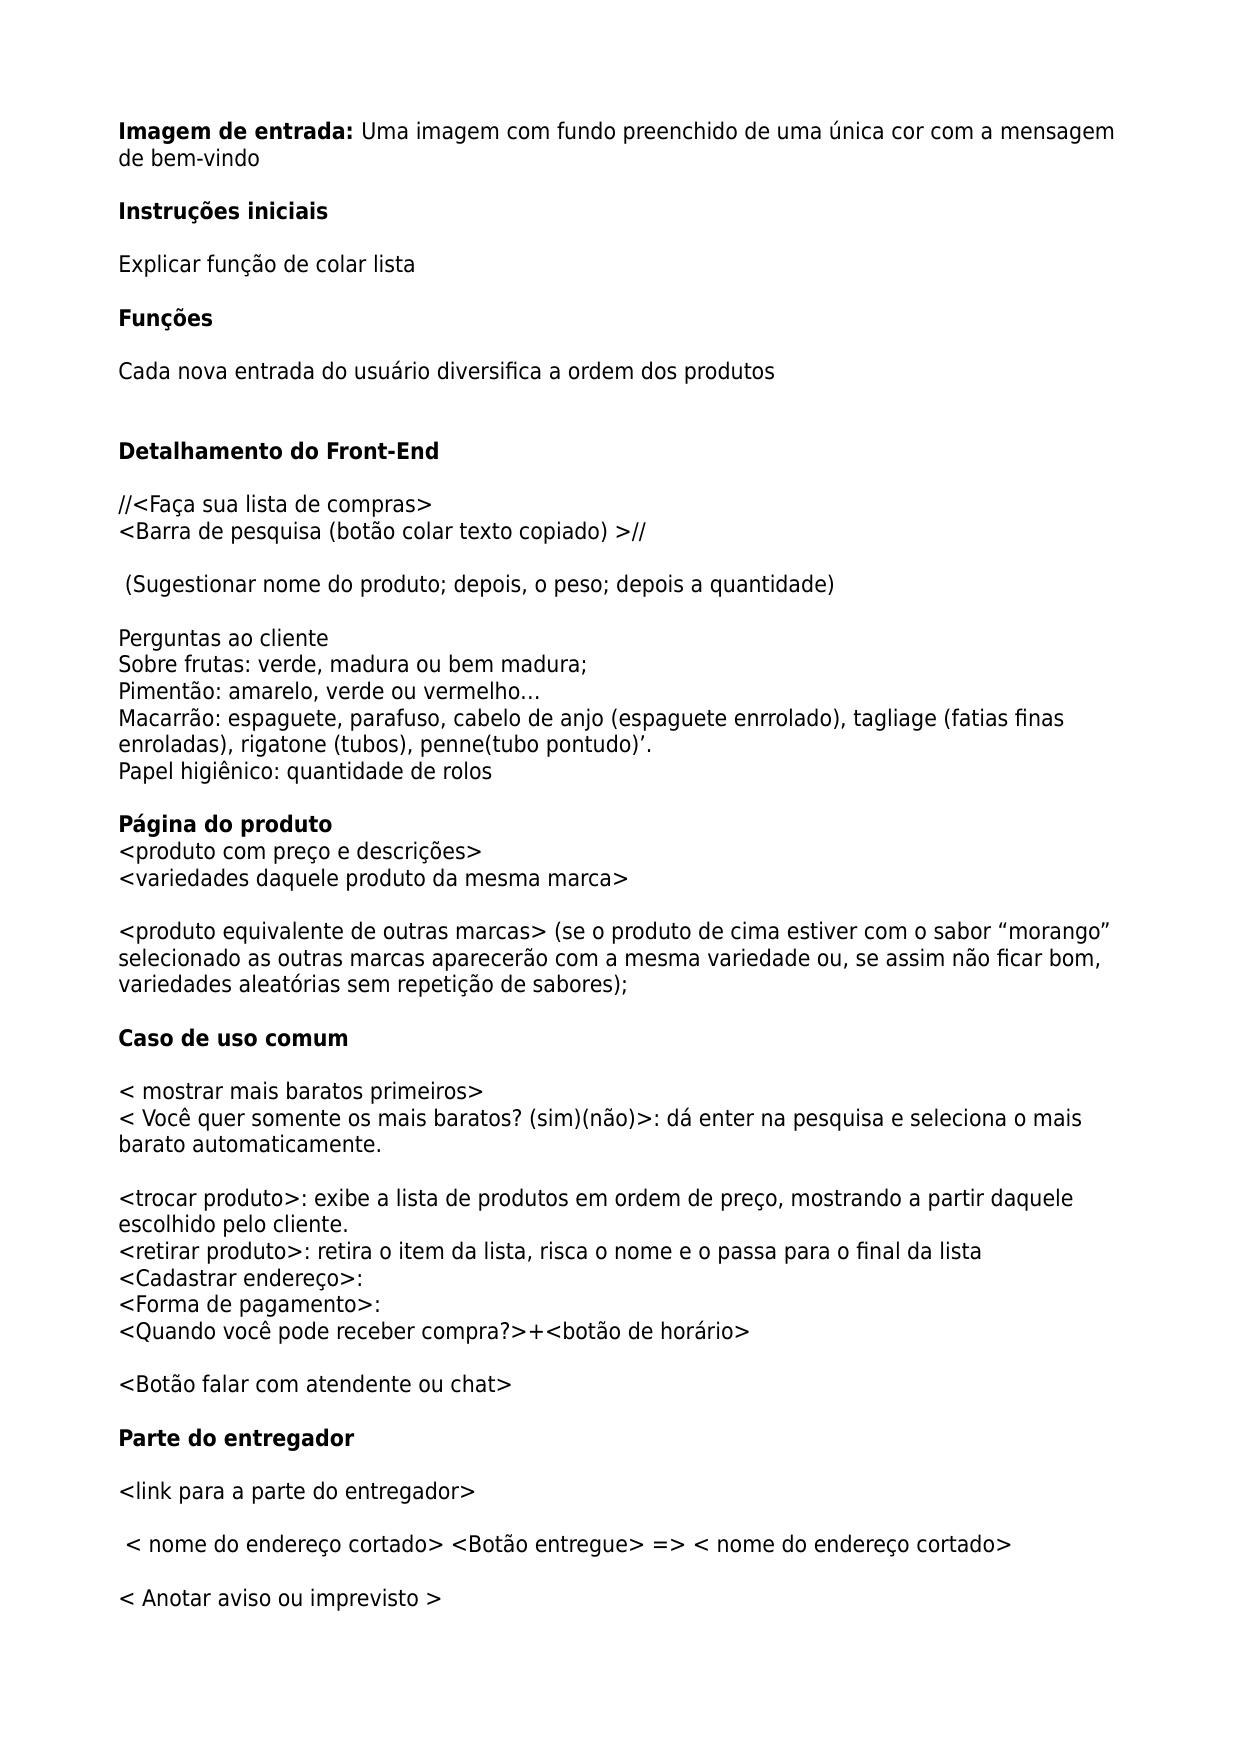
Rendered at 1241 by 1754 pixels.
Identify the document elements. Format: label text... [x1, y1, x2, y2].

text <variedades daquele produto da mesma marca> [118, 865, 1122, 891]
text Instruções iniciais [118, 198, 1122, 225]
text <retirar produto>: retira o item da lista, risca o nome e o passa para o final da lista [118, 1238, 1122, 1265]
text <produto equivalente de outras marcas> (se o produto de cima estiver com o sabor “morango” selecionado as outras marcas aparecerão com a mesma variedade ou, se assim não ficar bom, variedades aleatórias sem repetição de sabores); [118, 918, 1122, 998]
text < Você quer somente os mais baratos? (sim)(não)>: dá enter na pesquisa e seleciona o mais barato automaticamente. [118, 1105, 1122, 1158]
text //<Faça sua lista de compras> [118, 491, 1122, 518]
text < Anotar aviso ou imprevisto > [118, 1585, 1122, 1611]
text Papel higiênico: quantidade de rolos [118, 758, 1122, 785]
text Perguntas ao cliente [118, 625, 1122, 651]
text <Barra de pesquisa (botão colar texto copiado) >// [118, 518, 1122, 545]
text Funções [118, 305, 1122, 331]
text <trocar produto>: exibe a lista de produtos em ordem de preço, mostrando a partir daquele escolhido pelo cliente. [118, 1185, 1122, 1238]
text Cada nova entrada do usuário diversifica a ordem dos produtos [118, 358, 1122, 385]
text <link para a parte do entregador> [118, 1478, 1122, 1505]
text <Botão falar com atendente ou chat> [118, 1371, 1122, 1398]
text Pimentão: amarelo, verde ou vermelho… [118, 678, 1122, 705]
text Imagem de entrada: Uma imagem com fundo preenchido de uma única cor com a mensagem de bem-vindo [118, 118, 1122, 171]
text Detalhamento do Front-End [118, 438, 1122, 465]
text <Cadastrar endereço>: [118, 1265, 1122, 1291]
text (Sugestionar nome do produto; depois, o peso; depois a quantidade) [118, 571, 1122, 598]
text < mostrar mais baratos primeiros> [118, 1078, 1122, 1105]
text Sobre frutas: verde, madura ou bem madura; [118, 651, 1122, 678]
text Parte do entregador [118, 1425, 1122, 1451]
text <produto com preço e descrições> [118, 838, 1122, 865]
text Caso de uso comum [118, 1025, 1122, 1051]
text Explicar função de colar lista [118, 251, 1122, 278]
text Página do produto [118, 811, 1122, 838]
text < nome do endereço cortado> <Botão entregue> => < nome do endereço cortado> [118, 1531, 1122, 1558]
text Macarrão: espaguete, parafuso, cabelo de anjo (espaguete enrrolado), tagliage (fatias finas enroladas), rigatone (tubos), penne(tubo pontudo)’. [118, 705, 1122, 758]
text <Quando você pode receber compra?>+<botão de horário> [118, 1318, 1122, 1345]
text <Forma de pagamento>: [118, 1291, 1122, 1318]
